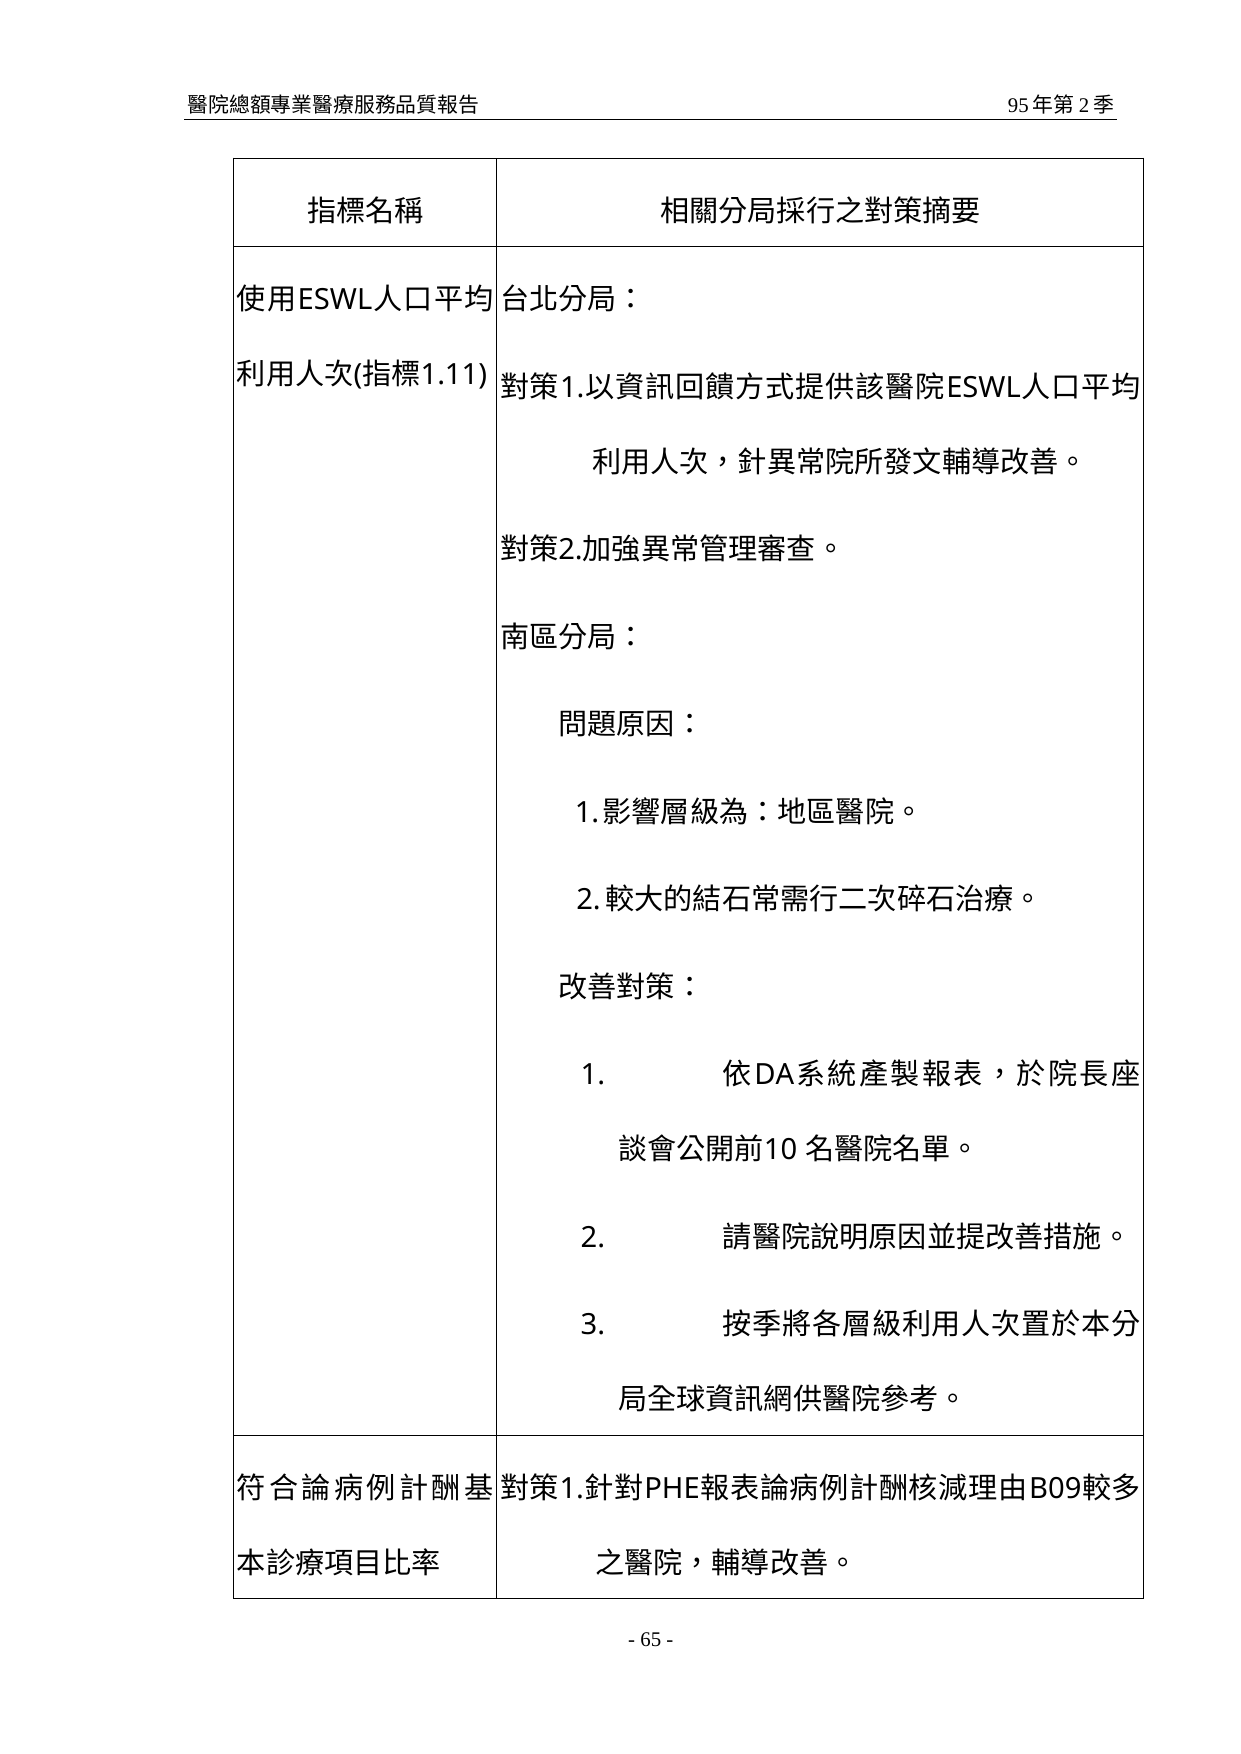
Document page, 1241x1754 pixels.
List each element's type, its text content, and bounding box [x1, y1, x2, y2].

table_header 指標名稱 [234, 159, 496, 246]
table_cell 台北分局： 對策1.以資訊回饋方式提供該醫院ESWL人口平均利用人次，針異常院所發文輔導改善。 對策2.加強異常管理審查。 南區分局： 問題原因： 影響層級為：地區醫院。 較大的結石常需行二次碎石治療。 改善對策： 依DA系統產製報表，於院長座談會公開前10 名醫院名單。 請醫院說明原因並提改善措施。 按季將各層級利用人次置於本分局全球資訊網供醫院參考。 [497, 247, 1143, 1434]
table_cell 對策1.針對PHE報表論病例計酬核減理由B09較多之醫院，輔導改善。 [497, 1436, 1143, 1598]
table_header 相關分局採行之對策摘要 [497, 159, 1143, 246]
table_cell 使用ESWL人口平均利用人次(指標1.11) [234, 247, 496, 1434]
table_cell 符合論病例計酬基本診療項目比率 [234, 1436, 496, 1598]
